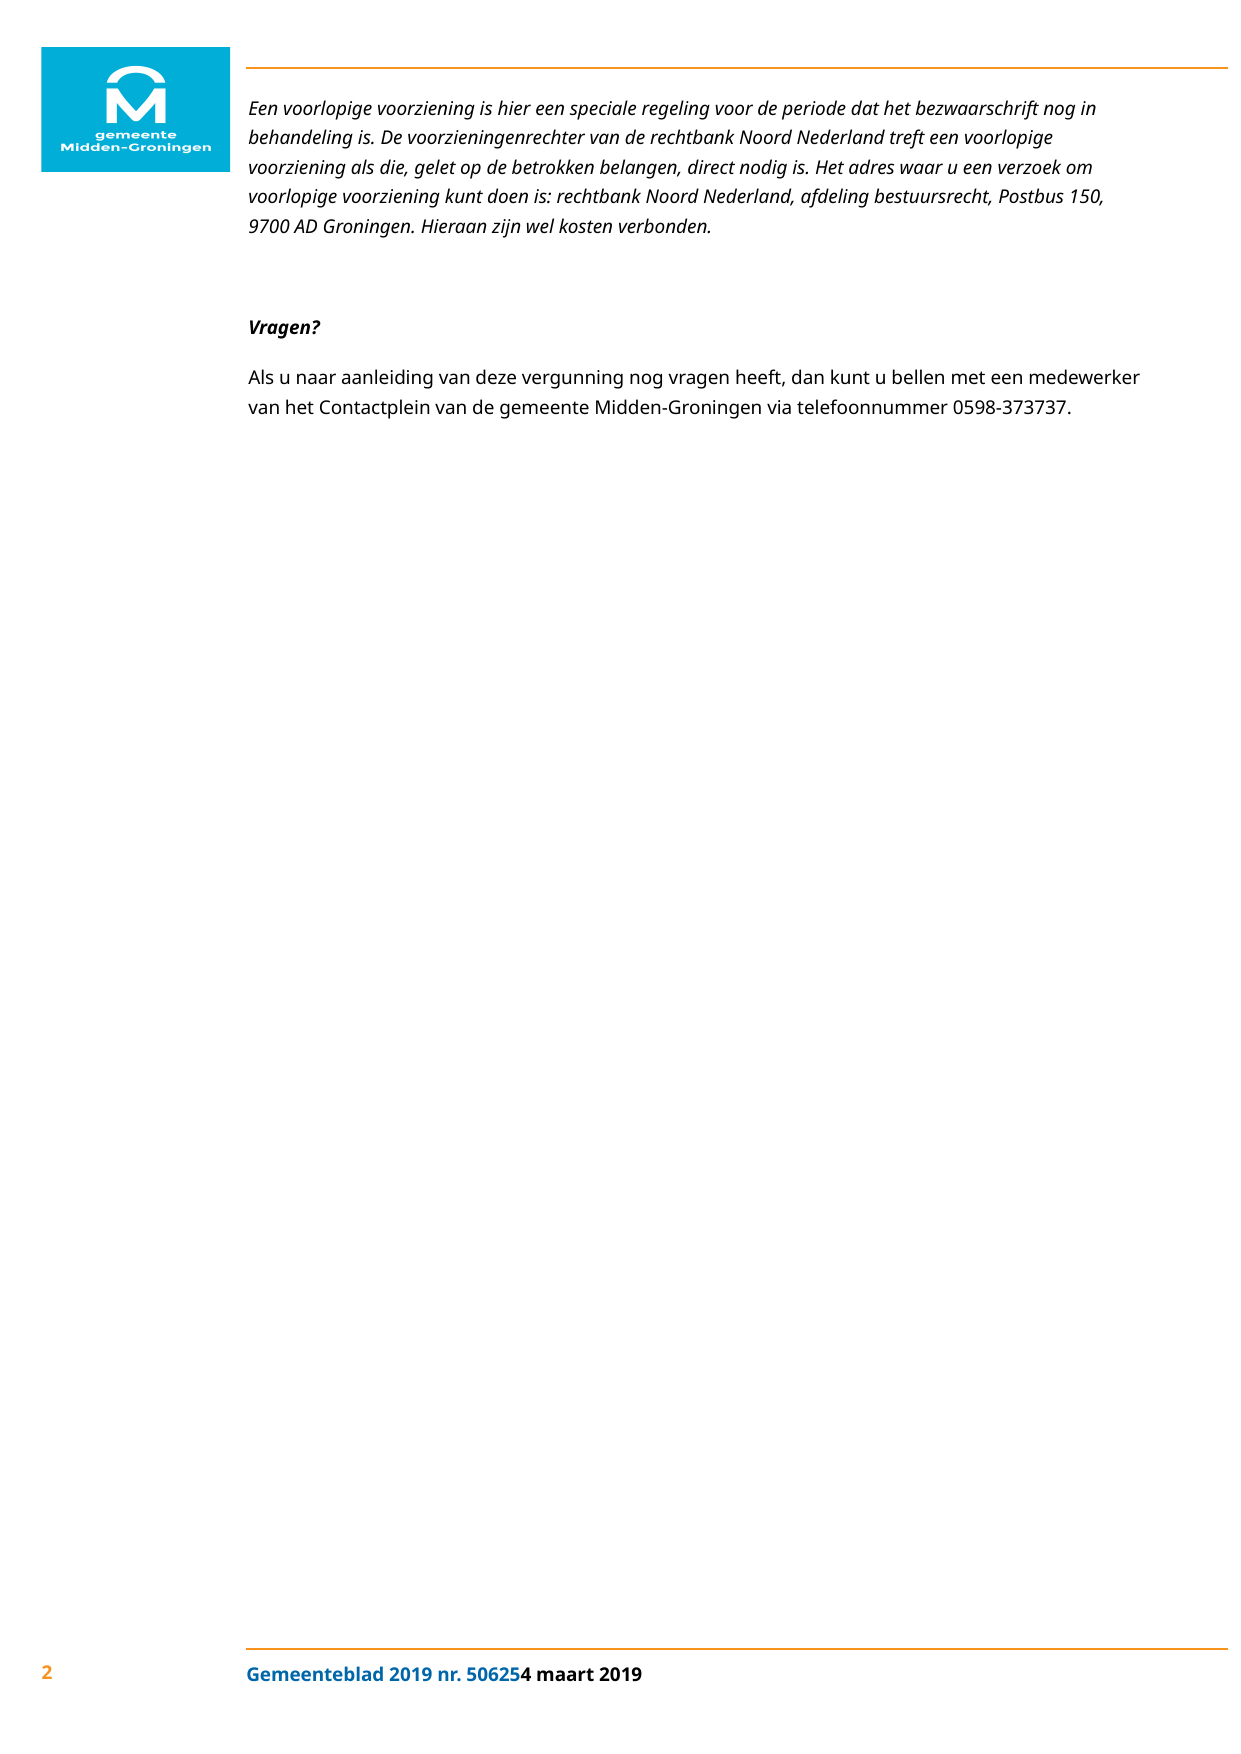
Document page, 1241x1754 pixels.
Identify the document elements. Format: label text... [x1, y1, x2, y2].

picture [108, 66, 164, 82]
text Als u naar aanleiding van deze vergunning nog vragen heeft, dan kunt u bellen met een medewerker van het Contactplein van de gemeente Midden-Groningen via telefoonnummer 0598-373737. [248, 364, 1152, 420]
text Vragen? [248, 314, 1152, 340]
text Een voorlopige voorziening is hier een speciale regeling voor de periode dat het bezwaarschrift nog in behandeling is. De voorzieningenrechter van de rechtbank Noord Nederland treft een voorlopige voorziening als die, gelet op de betrokken belangen, direct nodig is. Het adres waar u een verzoek om voorlopige voorziening kunt doen is: rechtbank Noord Nederland, afdeling bestuursrecht, Postbus 150, 9700 AD Groningen. Hieraan zijn wel kosten verbonden. [248, 95, 1152, 239]
picture [184, 146, 190, 153]
picture [107, 89, 165, 122]
